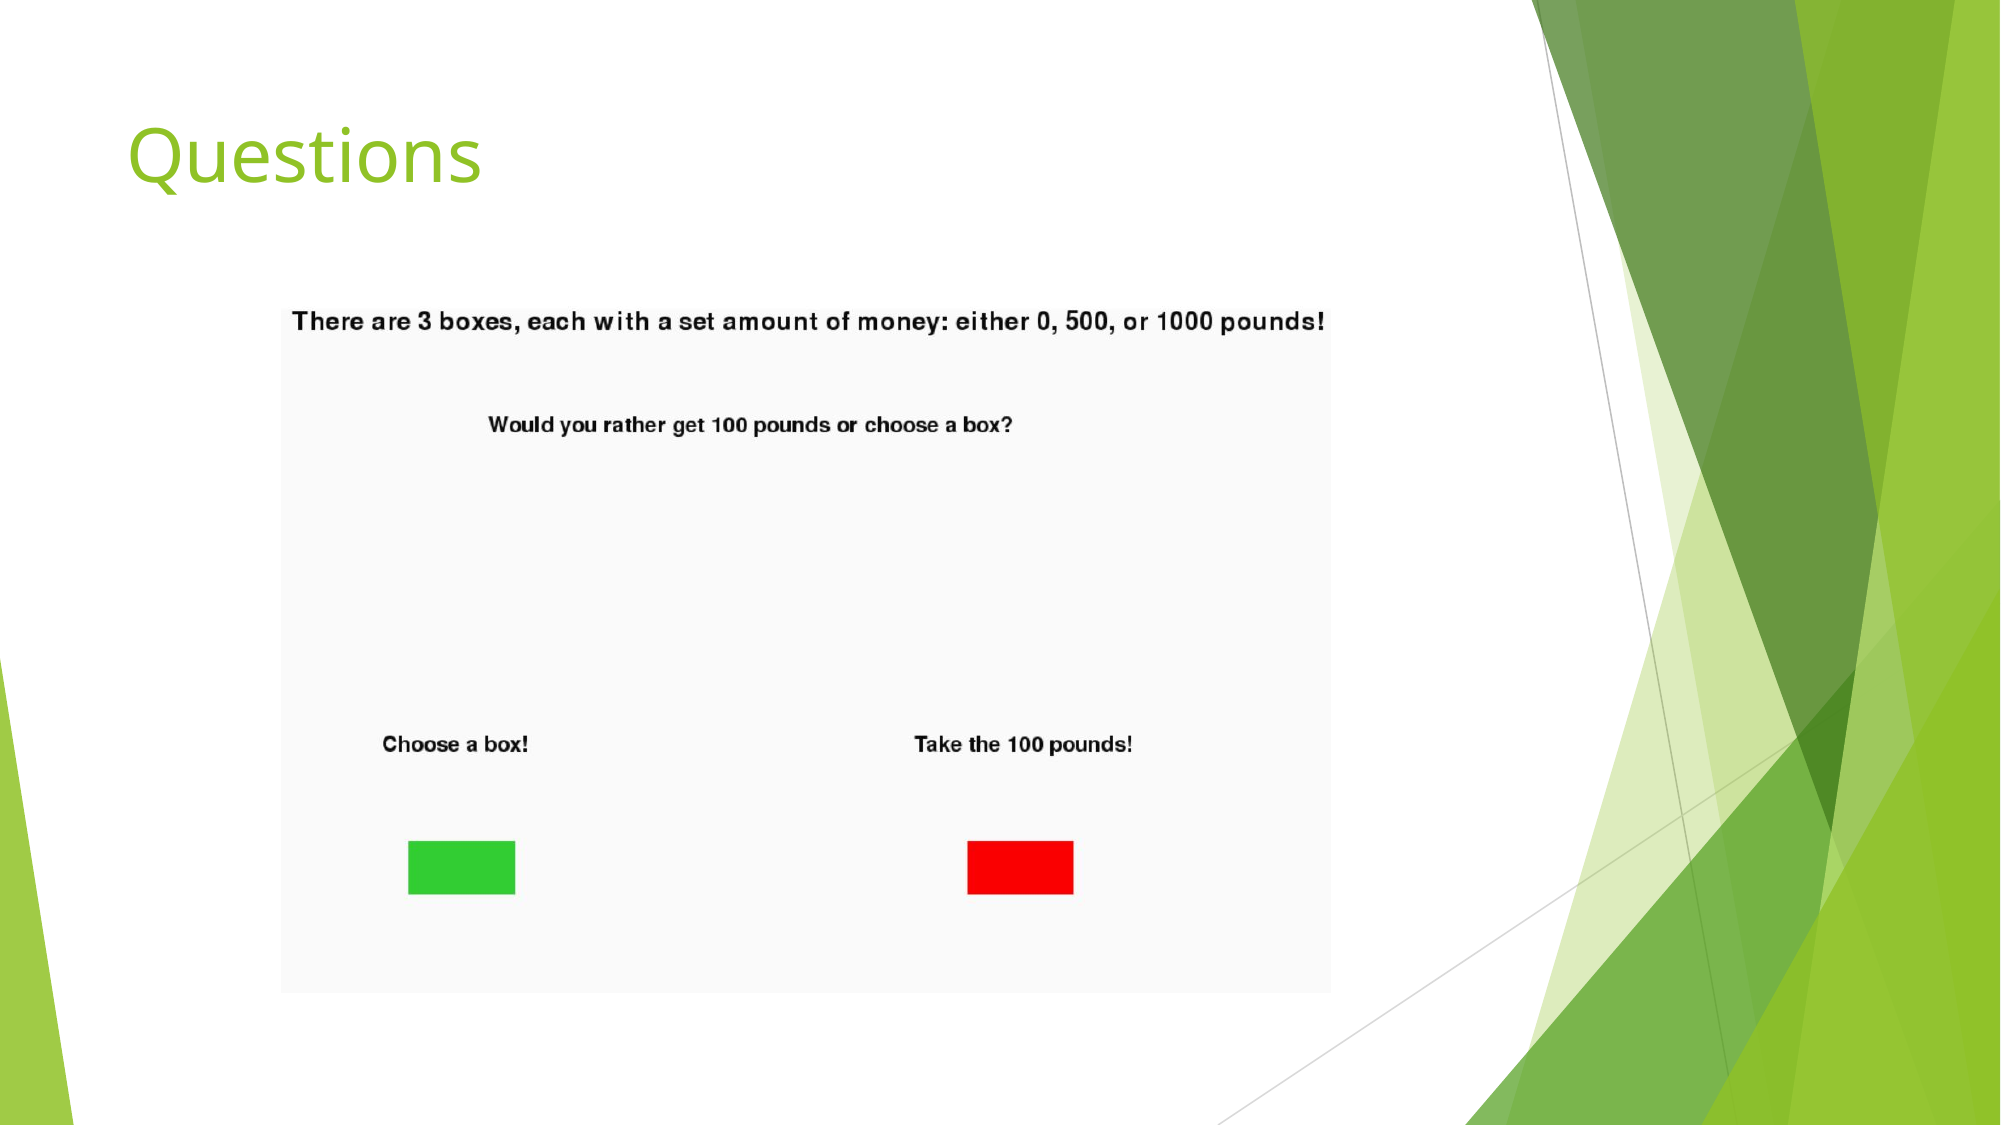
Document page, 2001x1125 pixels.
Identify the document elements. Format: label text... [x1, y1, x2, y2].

title Questions [111, 99, 1522, 317]
picture [281, 306, 1331, 993]
